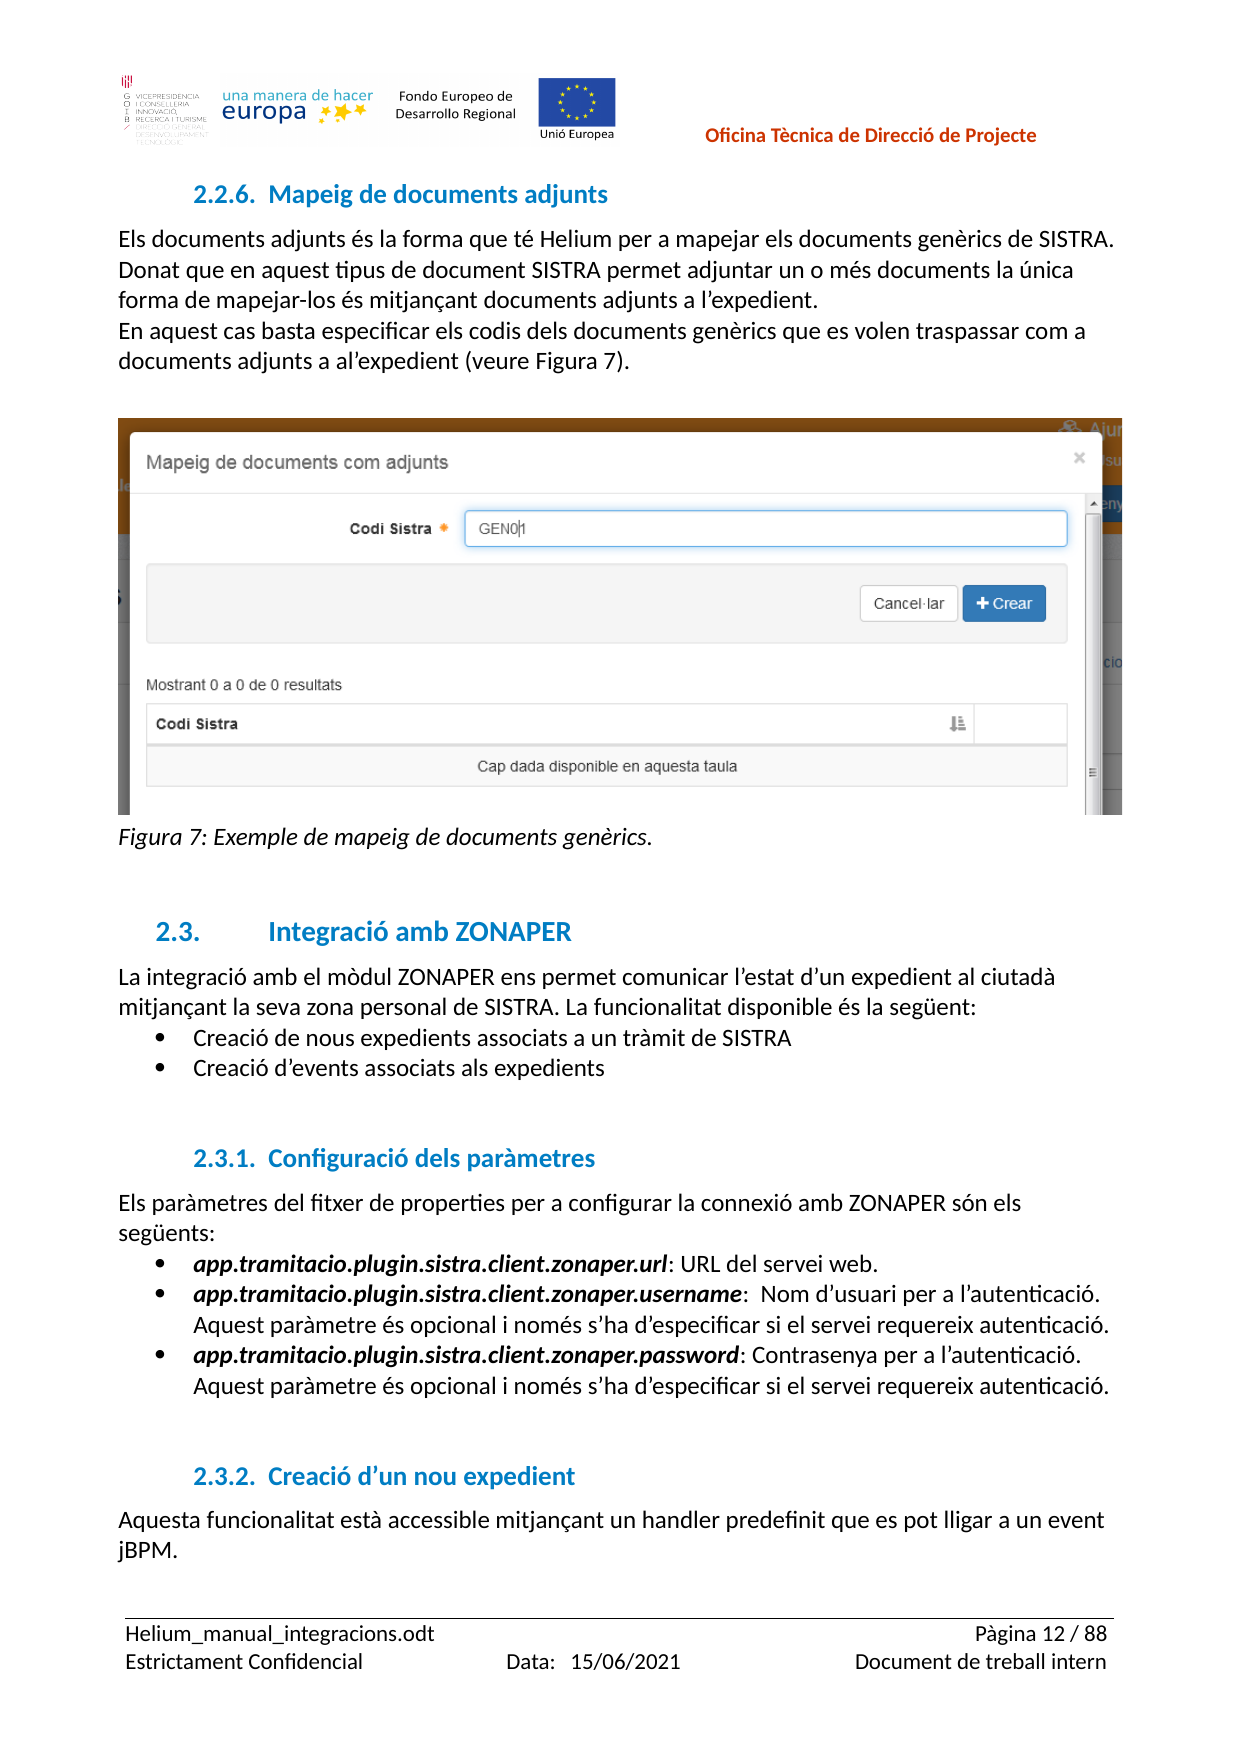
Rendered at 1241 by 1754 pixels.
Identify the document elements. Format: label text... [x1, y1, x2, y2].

text En aquest cas basta especificar els codis dels documents genèrics que es volen traspassar com a documents adjunts a al’expedient (veure Figura 7). [118, 315, 1122, 376]
text Els documents adjunts és la forma que té Helium per a mapejar els documents genèrics de SISTRA. Donat que en aquest tipus de document SISTRA permet adjuntar un o més documents la única forma de mapejar-los és mitjançant documents adjunts a l’expedient. [118, 223, 1122, 315]
subtitle Creació d’un nou expedient [193, 1459, 1122, 1492]
list app.tramitacio.plugin.sistra.client.zonaper.username: Nom d’usuari per a l’autenticació. Aquest paràmetre és opcional i només s’ha d’especificar si el servei requereix autenticació. [156, 1278, 1122, 1339]
subtitle Integració amb ZONAPER [155, 913, 1122, 948]
picture [118, 418, 1123, 815]
text La integració amb el mòdul ZONAPER ens permet comunicar l’estat d’un expedient al ciutadà mitjançant la seva zona personal de SISTRA. La funcionalitat disponible és la següent: [118, 961, 1122, 1022]
text Els paràmetres del fitxer de properties per a configurar la connexió amb ZONAPER són els següents: [118, 1187, 1122, 1248]
list Creació de nous expedients associats a un tràmit de SISTRA [156, 1022, 1122, 1052]
picture [219, 73, 621, 147]
text Figura 7: Exemple de mapeig de documents genèrics. [118, 815, 1122, 852]
list app.tramitacio.plugin.sistra.client.zonaper.url: URL del servei web. [156, 1248, 1122, 1278]
list app.tramitacio.plugin.sistra.client.zonaper.password: Contrasenya per a l’autenticació. Aquest paràmetre és opcional i només s’ha d’especificar si el servei requereix autenticació. [156, 1339, 1122, 1400]
list Creació d’events associats als expedients [156, 1052, 1122, 1083]
subtitle Mapeig de documents adjunts [193, 178, 1122, 211]
text Aquesta funcionalitat està accessible mitjançant un handler predefinit que es pot lligar a un event jBPM. [118, 1504, 1122, 1565]
picture [118, 73, 213, 147]
subtitle Configuració dels paràmetres [193, 1141, 1122, 1174]
